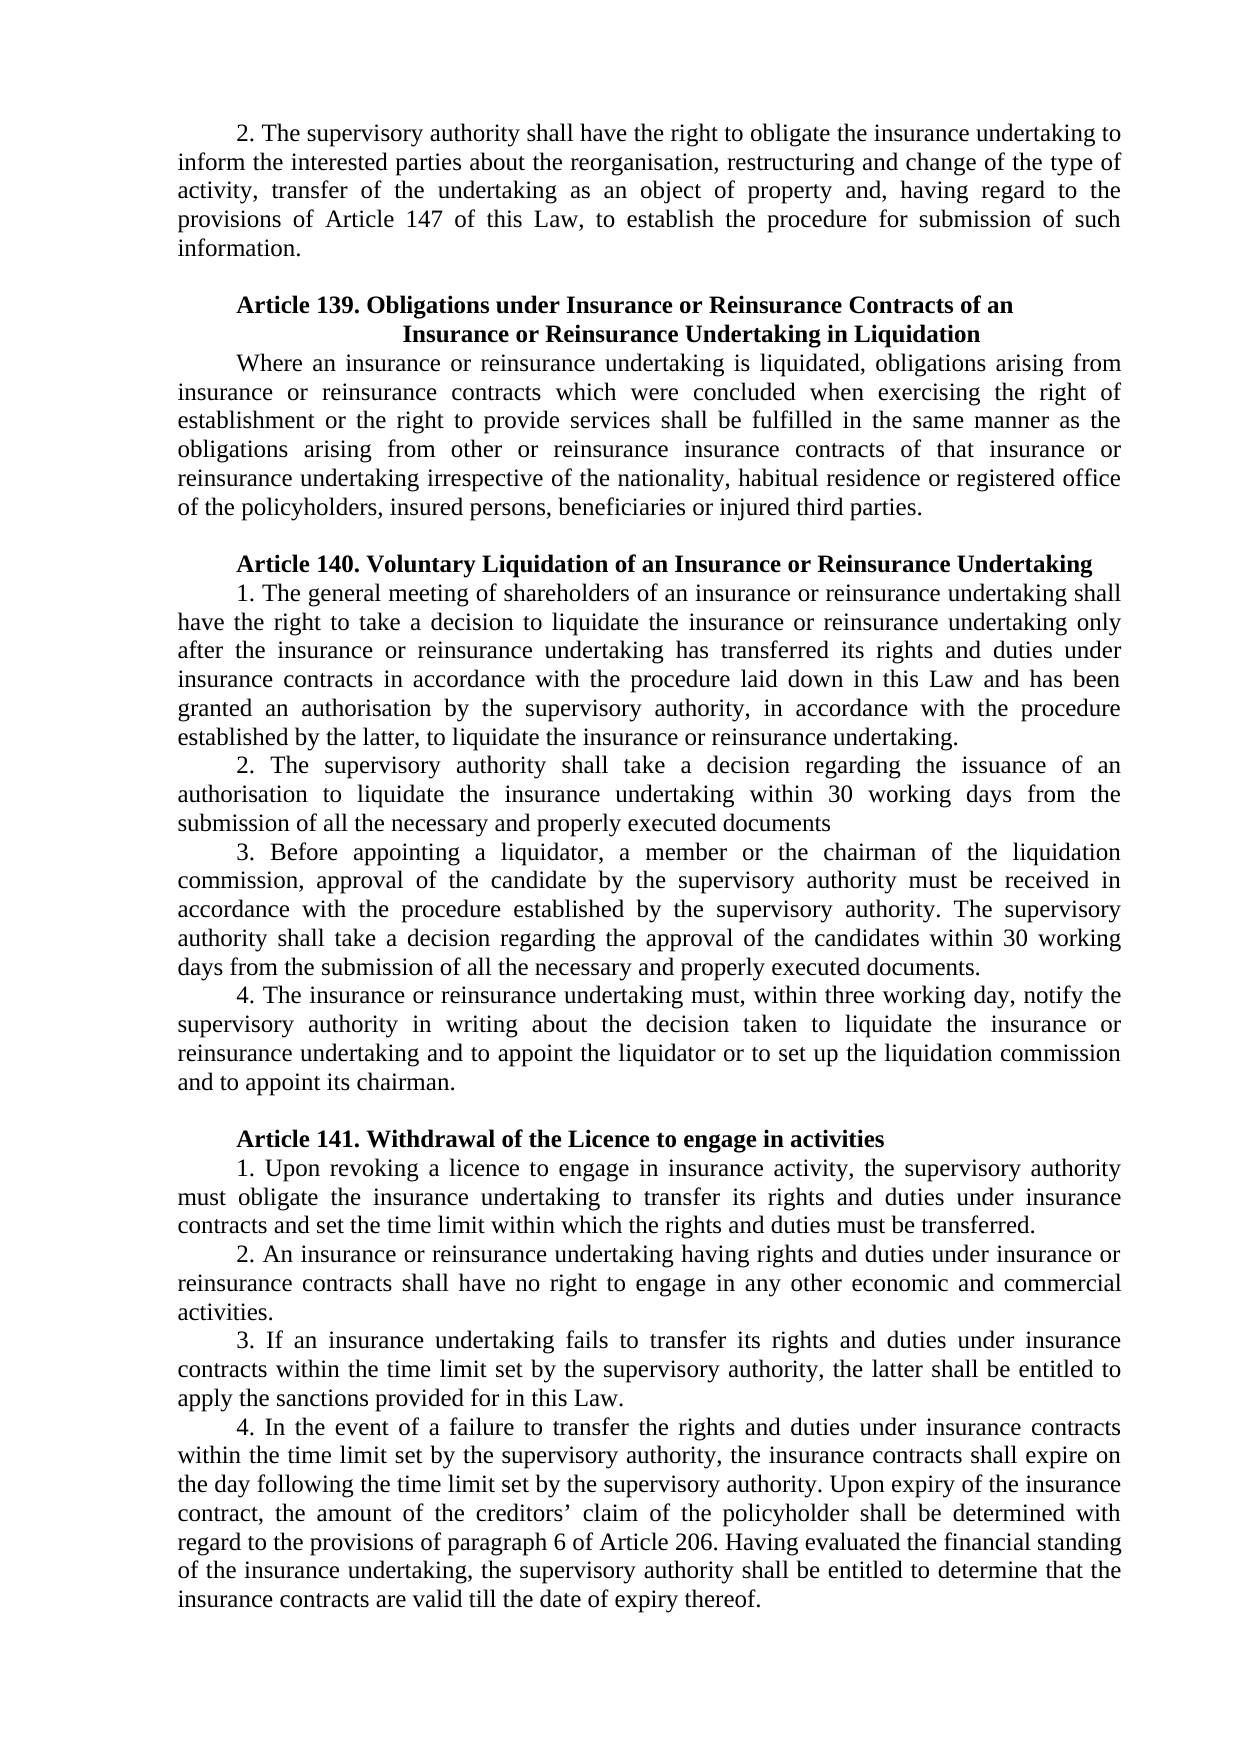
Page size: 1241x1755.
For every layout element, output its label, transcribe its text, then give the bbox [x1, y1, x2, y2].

text 1. Upon revoking a licence to engage in insurance activity, the supervisory authority must obligate the insurance undertaking to transfer its rights and duties under insurance contracts and set the time limit within which the rights and duties must be transferred. [177, 1153, 1122, 1239]
text 4. In the event of a failure to transfer the rights and duties under insurance contracts within the time limit set by the supervisory authority, the insurance contracts shall expire on the day following the time limit set by the supervisory authority. Upon expiry of the insurance contract, the amount of the creditors’ claim of the policyholder shall be determined with regard to the provisions of paragraph 6 of Article 206. Having evaluated the financial standing of the insurance undertaking, the supervisory authority shall be entitled to determine that the insurance contracts are valid till the date of expiry thereof. [177, 1412, 1122, 1613]
text Article 141. Withdrawal of the Licence to engage in activities [177, 1124, 1122, 1153]
text 2. The supervisory authority shall have the right to obligate the insurance undertaking to inform the interested parties about the reorganisation, restructuring and change of the type of activity, transfer of the undertaking as an object of property and, having regard to the provisions of Article 147 of this Law, to establish the procedure for submission of such information. [177, 118, 1122, 262]
text Where an insurance or reinsurance undertaking is liquidated, obligations arising from insurance or reinsurance contracts which were concluded when exercising the right of establishment or the right to provide services shall be fulfilled in the same manner as the obligations arising from other or reinsurance insurance contracts of that insurance or reinsurance undertaking irrespective of the nationality, habitual residence or registered office of the policyholders, insured persons, beneficiaries or injured third parties. [177, 348, 1122, 521]
text Article 140. Voluntary Liquidation of an Insurance or Reinsurance Undertaking [236, 549, 1122, 578]
text 2. An insurance or reinsurance undertaking having rights and duties under insurance or reinsurance contracts shall have no right to engage in any other economic and commercial activities. [177, 1239, 1122, 1326]
text 3. Before appointing a liquidator, a member or the chairman of the liquidation commission, approval of the candidate by the supervisory authority must be received in accordance with the procedure established by the supervisory authority. The supervisory authority shall take a decision regarding the approval of the candidates within 30 working days from the submission of all the necessary and properly executed documents. [177, 837, 1122, 981]
text 3. If an insurance undertaking fails to transfer its rights and duties under insurance contracts within the time limit set by the supervisory authority, the latter shall be entitled to apply the sanctions provided for in this Law. [177, 1326, 1122, 1412]
text 4. The insurance or reinsurance undertaking must, within three working day, notify the supervisory authority in writing about the decision taken to liquidate the insurance or reinsurance undertaking and to appoint the liquidator or to set up the liquidation commission and to appoint its chairman. [177, 981, 1122, 1096]
text 1. The general meeting of shareholders of an insurance or reinsurance undertaking shall have the right to take a decision to liquidate the insurance or reinsurance undertaking only after the insurance or reinsurance undertaking has transferred its rights and duties under insurance contracts in accordance with the procedure laid down in this Law and has been granted an authorisation by the supervisory authority, in accordance with the procedure established by the latter, to liquidate the insurance or reinsurance undertaking. [177, 578, 1122, 751]
text 2. The supervisory authority shall take a decision regarding the issuance of an authorisation to liquidate the insurance undertaking within 30 working days from the submission of all the necessary and properly executed documents [177, 751, 1122, 837]
text Article 139. Obligations under Insurance or Reinsurance Contracts of an Insurance or Reinsurance Undertaking in Liquidation [236, 291, 1122, 348]
